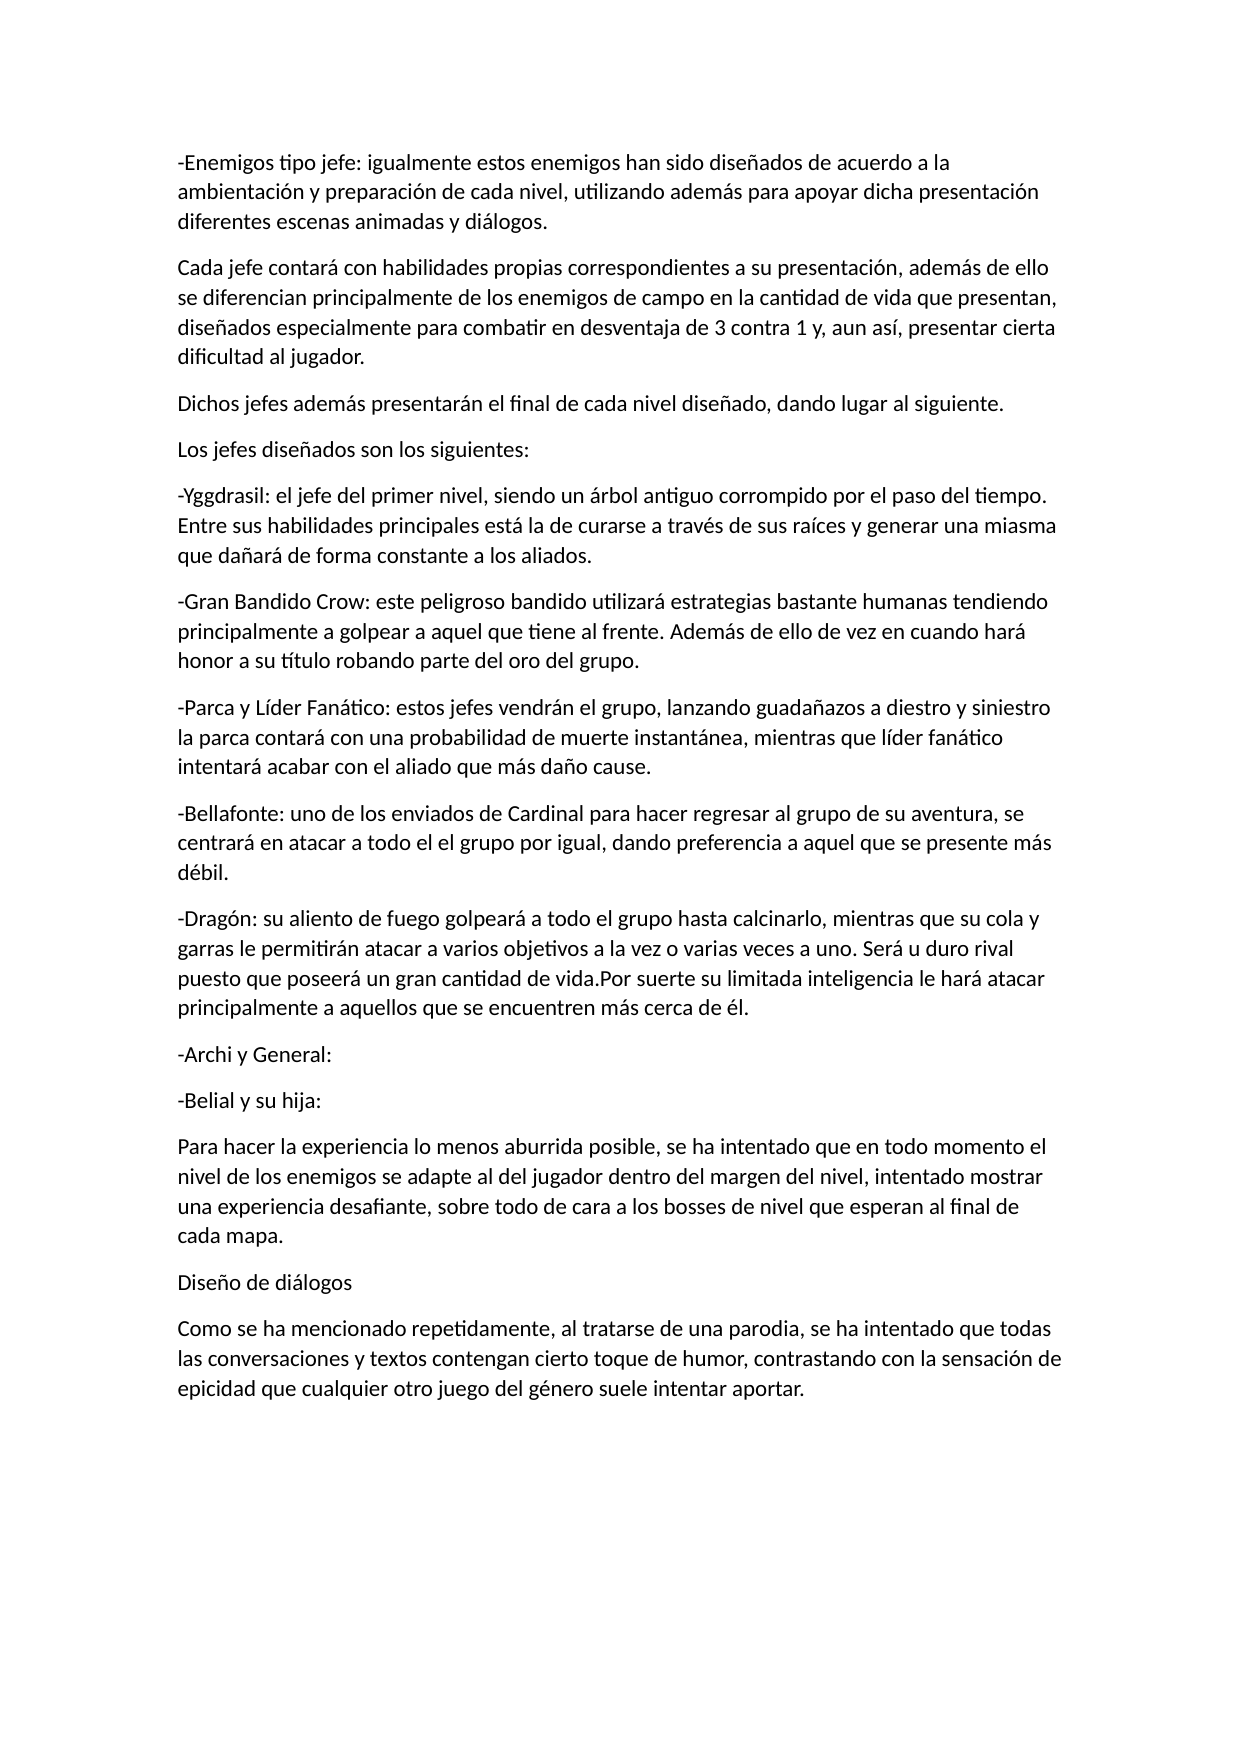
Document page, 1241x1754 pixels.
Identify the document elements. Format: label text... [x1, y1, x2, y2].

text Cada jefe contará con habilidades propias correspondientes a su presentación, además de ello se diferencian principalmente de los enemigos de campo en la cantidad de vida que presentan, diseñados especialmente para combatir en desventaja de 3 contra 1 y, aun así, presentar cierta dificultad al jugador. [177, 253, 1063, 370]
text -Gran Bandido Crow: este peligroso bandido utilizará estrategias bastante humanas tendiendo principalmente a golpear a aquel que tiene al frente. Además de ello de vez en cuando hará honor a su título robando parte del oro del grupo. [177, 587, 1063, 674]
text Diseño de diálogos [177, 1268, 1063, 1296]
text -Parca y Líder Fanático: estos jefes vendrán el grupo, lanzando guadañazos a diestro y siniestro la parca contará con una probabilidad de muerte instantánea, mientras que líder fanático intentará acabar con el aliado que más daño cause. [177, 693, 1063, 780]
text -Dragón: su aliento de fuego golpeará a todo el grupo hasta calcinarlo, mientras que su cola y garras le permitirán atacar a varios objetivos a la vez o varias veces a uno. Será u duro rival puesto que poseerá un gran cantidad de vida.Por suerte su limitada inteligencia le hará atacar principalmente a aquellos que se encuentren más cerca de él. [177, 904, 1063, 1021]
text -Belial y su hija: [177, 1086, 1063, 1114]
text Para hacer la experiencia lo menos aburrida posible, se ha intentado que en todo momento el nivel de los enemigos se adapte al del jugador dentro del margen del nivel, intentado mostrar una experiencia desafiante, sobre todo de cara a los bosses de nivel que esperan al final de cada mapa. [177, 1132, 1063, 1249]
text -Bellafonte: uno de los enviados de Cardinal para hacer regresar al grupo de su aventura, se centrará en atacar a todo el el grupo por igual, dando preferencia a aquel que se presente más débil. [177, 799, 1063, 886]
text Como se ha mencionado repetidamente, al tratarse de una parodia, se ha intentado que todas las conversaciones y textos contengan cierto toque de humor, contrastando con la sensación de epicidad que cualquier otro juego del género suele intentar aportar. [177, 1314, 1063, 1402]
text Dichos jefes además presentarán el final de cada nivel diseñado, dando lugar al siguiente. [177, 389, 1063, 417]
text Los jefes diseñados son los siguientes: [177, 435, 1063, 463]
text -Yggdrasil: el jefe del primer nivel, siendo un árbol antiguo corrompido por el paso del tiempo. Entre sus habilidades principales está la de curarse a través de sus raíces y generar una miasma que dañará de forma constante a los aliados. [177, 481, 1063, 569]
text -Archi y General: [177, 1040, 1063, 1068]
text -Enemigos tipo jefe: igualmente estos enemigos han sido diseñados de acuerdo a la ambientación y preparación de cada nivel, utilizando además para apoyar dicha presentación diferentes escenas animadas y diálogos. [177, 148, 1063, 235]
